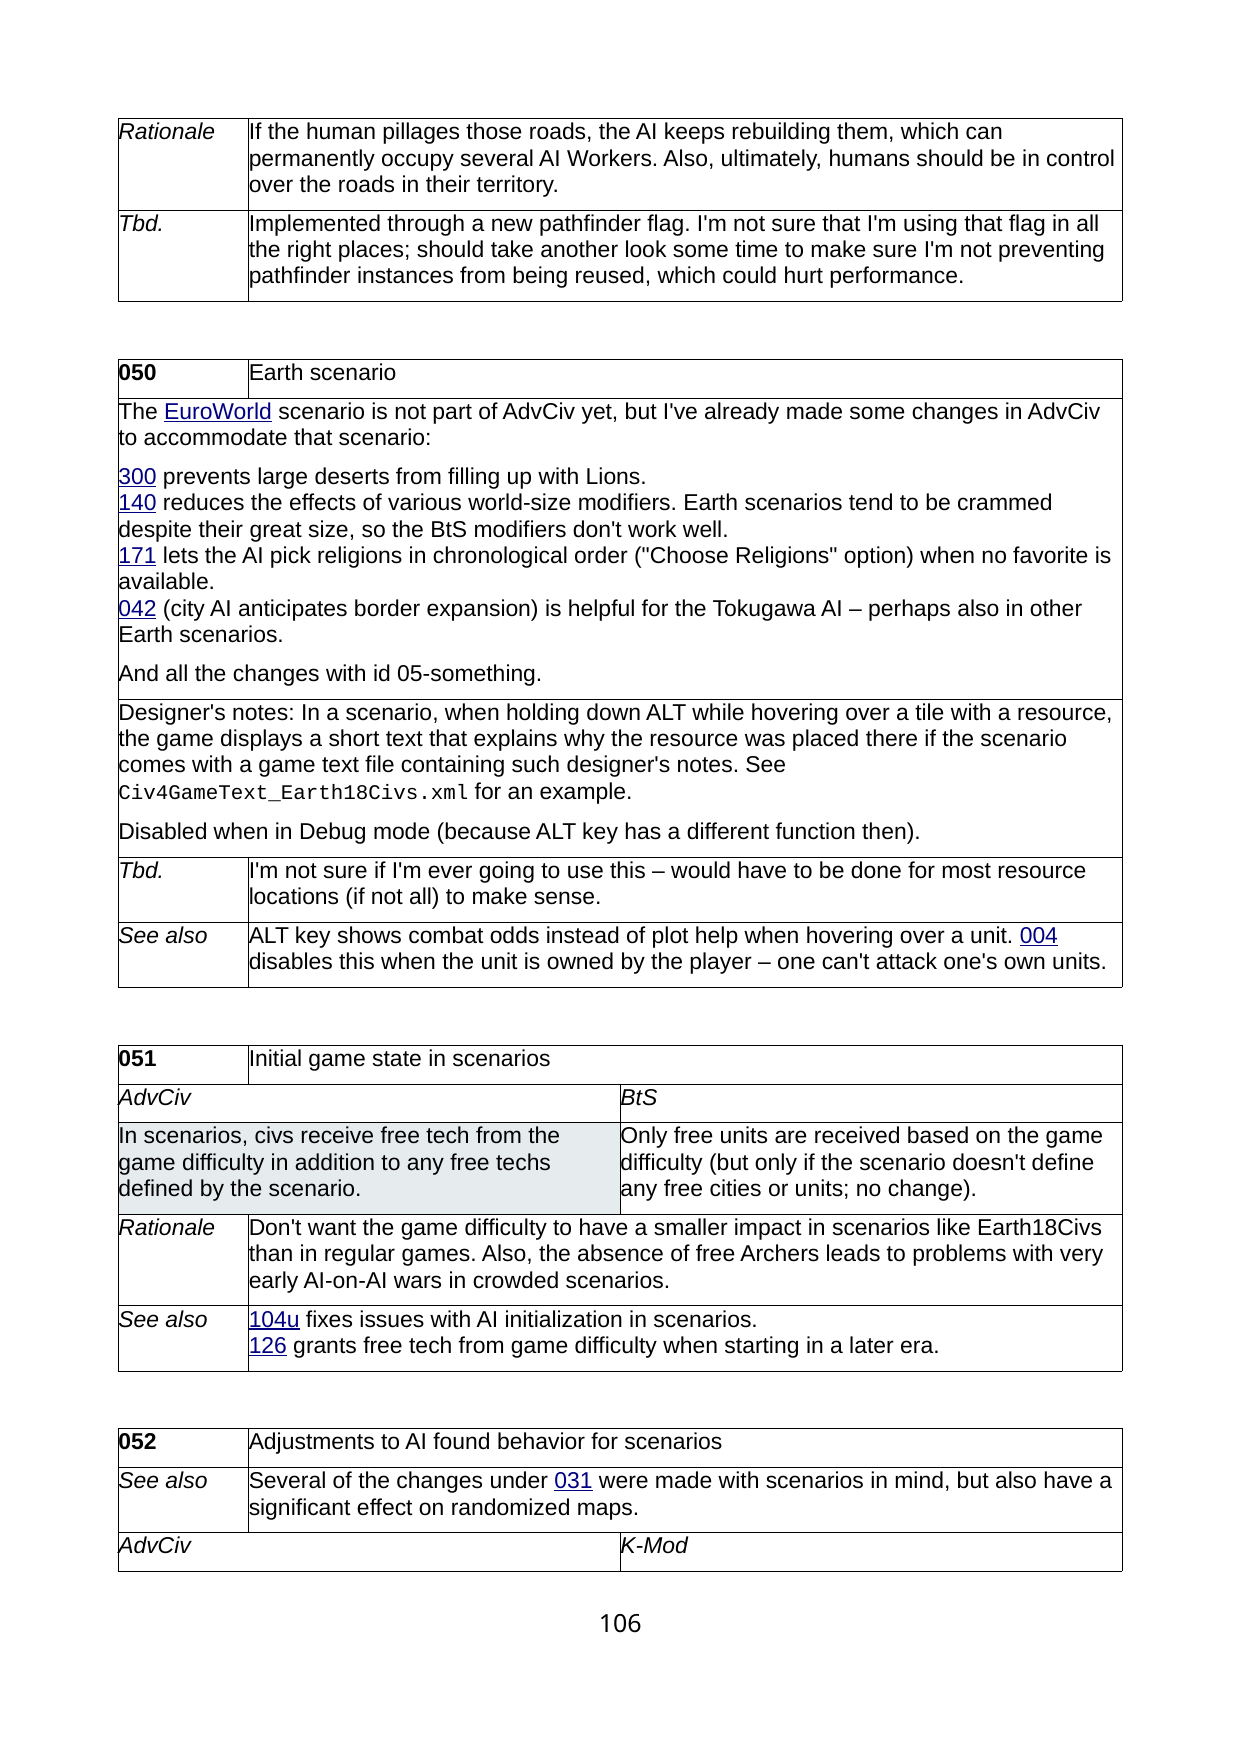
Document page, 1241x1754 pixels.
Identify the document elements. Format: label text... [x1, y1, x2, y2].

table_header 052 [119, 1429, 248, 1467]
table_cell Several of the changes under 031 were made with scenarios in mind, but also have a significant effect on randomized maps. [249, 1468, 1122, 1532]
table_cell Rationale [119, 1215, 248, 1305]
table_cell Don't want the game difficulty to have a smaller impact in scenarios like Earth18Civs than in regular games. Also, the absence of free Archers leads to problems with very early AI-on-AI wars in crowded scenarios. [249, 1215, 1122, 1305]
table_cell See also [119, 1468, 248, 1532]
table_cell ALT key shows combat odds instead of plot help when hovering over a unit. 004 disables this when the unit is owned by the player – one can't attack one's own units. [249, 923, 1122, 987]
table_cell Designer's notes: In a scenario, when holding down ALT while hovering over a tile with a resource, the game displays a short text that explains why the resource was placed there if the scenario comes with a game text file containing such designer's notes. See Civ4GameText_Earth18Civs.xml for an example. Disabled when in Debug mode (because ALT key has a different function then). [119, 700, 1122, 857]
table_header Adjustments to AI found behavior for scenarios [249, 1429, 1122, 1467]
table_header Initial game state in scenarios [249, 1046, 1122, 1083]
table_cell Rationale [119, 119, 248, 210]
table_cell Implemented through a new pathfinder flag. I'm not sure that I'm using that flag in all the right places; should take another look some time to make sure I'm not preventing pathfinder instances from being reused, which could hurt performance. [249, 211, 1122, 301]
table_cell See also [119, 1306, 248, 1371]
table_cell Only free units are received based on the game difficulty (but only if the scenario doesn't define any free cities or units; no change). [621, 1123, 1122, 1214]
table_cell 104u fixes issues with AI initialization in scenarios. 126 grants free tech from game difficulty when starting in a later era. [249, 1306, 1122, 1371]
table_cell K-Mod [621, 1533, 1122, 1571]
table_header 051 [119, 1046, 248, 1083]
table_cell AdvCiv [119, 1085, 620, 1122]
table_cell Tbd. [119, 211, 248, 301]
table_cell In scenarios, civs receive free tech from the game difficulty in addition to any free techs defined by the scenario. [119, 1123, 620, 1214]
table_cell Tbd. [119, 858, 248, 922]
table_cell The EuroWorld scenario is not part of AdvCiv yet, but I've already made some changes in AdvCiv to accommodate that scenario: 300 prevents large deserts from filling up with Lions. 140 reduces the effects of various world-size modifiers. Earth scenarios tend to be crammed despite their great size, so the BtS modifiers don't work well. 171 lets the AI pick religions in chronological order ("Choose Religions" option) when no favorite is available. 042 (city AI anticipates border expansion) is helpful for the Tokugawa AI – perhaps also in other Earth scenarios. And all the changes with id 05-something. [119, 399, 1122, 698]
table_cell I'm not sure if I'm ever going to use this – would have to be done for most resource locations (if not all) to make sense. [249, 858, 1122, 922]
table_cell BtS [621, 1085, 1122, 1122]
table_cell AdvCiv [119, 1533, 620, 1571]
table_cell If the human pillages those roads, the AI keeps rebuilding them, which can permanently occupy several AI Workers. Also, ultimately, humans should be in control over the roads in their territory. [249, 119, 1122, 210]
table_header Earth scenario [249, 360, 1122, 398]
table_cell See also [119, 923, 248, 987]
table_header 050 [119, 360, 248, 398]
